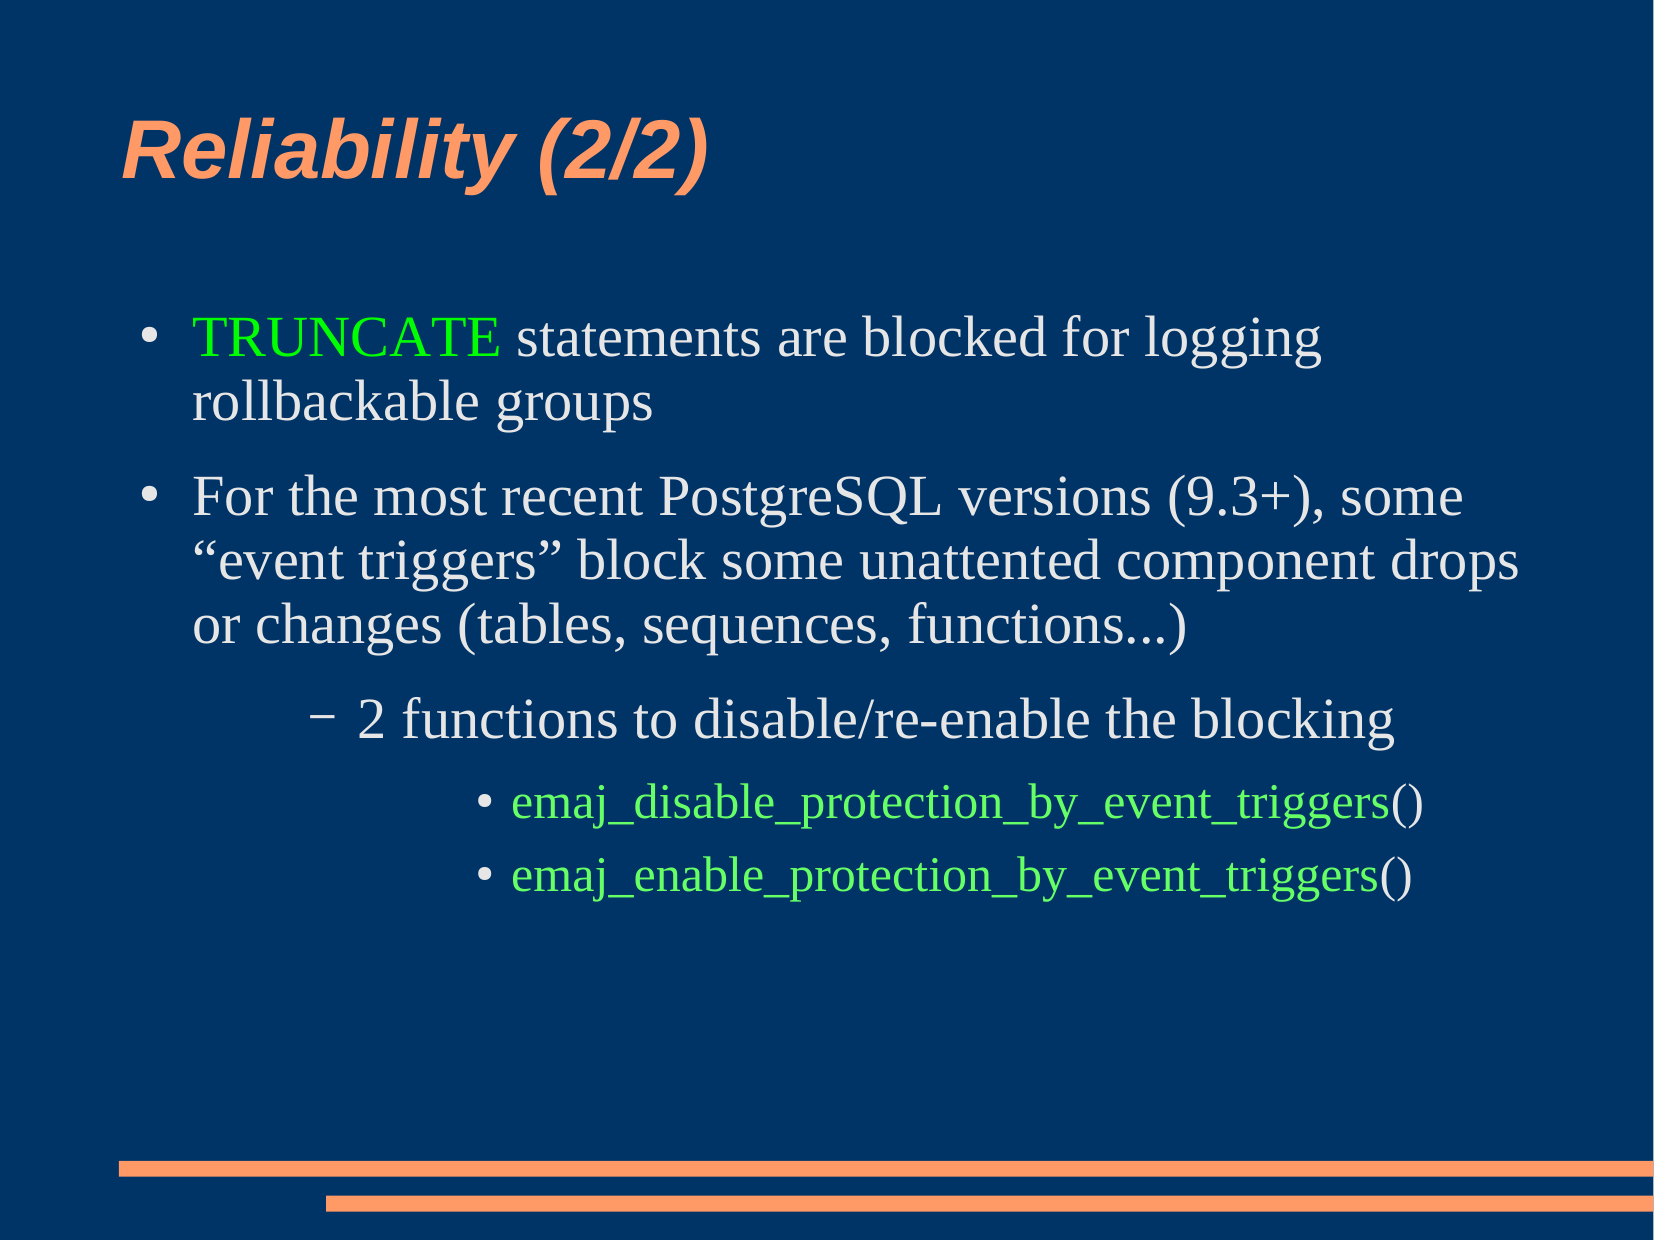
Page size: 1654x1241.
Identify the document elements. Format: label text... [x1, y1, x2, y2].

list TRUNCATE statements are blocked for logging rollbackable groups For the most recent PostgreSQL versions (9.3+), some “event triggers” block some unattented component drops or changes (tables, sequences, functions...) 2 functions to disable/re-enable the blocking emaj_disable_protection_by_event_triggers() emaj_enable_protection_by_event_triggers() [121, 304, 1565, 1100]
title Reliability (2/2) [121, 46, 1534, 254]
